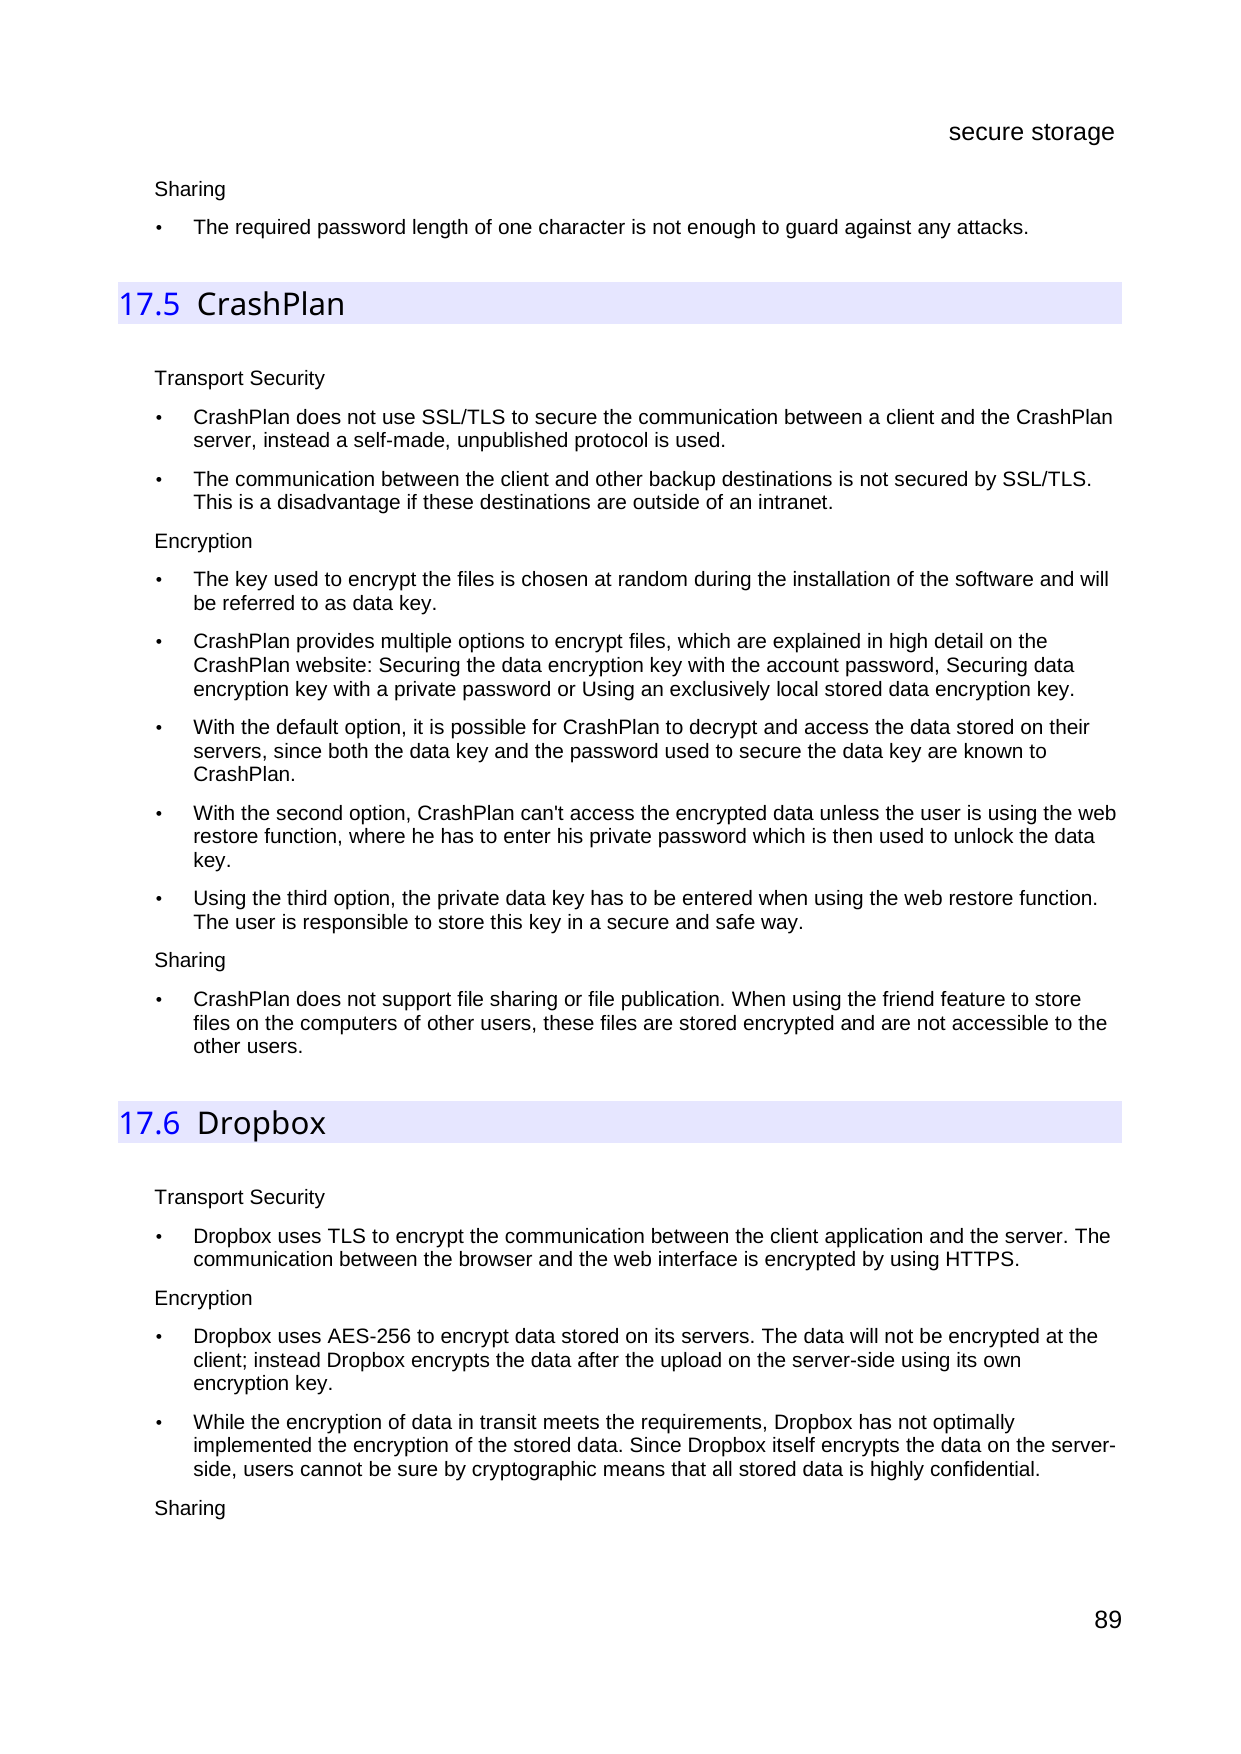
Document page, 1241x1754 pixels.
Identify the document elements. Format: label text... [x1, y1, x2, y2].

text Transport Security [118, 367, 1122, 390]
list With the second option, CrashPlan can't access the encrypted data unless the user is using the web restore function, where he has to enter his private password which is then used to unlock the data key. [156, 801, 1122, 872]
list The communication between the client and other backup destinations is not secured by SSL/TLS. This is a disadvantage if these destinations are outside of an intranet. [156, 467, 1122, 514]
list Dropbox uses AES-256 to encrypt data stored on its servers. The data will not be encrypted at the client; instead Dropbox encrypts the data after the upload on the server-side using its own encryption key. [156, 1325, 1122, 1395]
text Sharing [118, 177, 1122, 201]
text Transport Security [118, 1186, 1122, 1209]
subtitle Dropbox [118, 1101, 1122, 1143]
list The key used to encrypt the files is chosen at random during the installation of the software and will be referred to as data key. [156, 568, 1122, 615]
list Using the third option, the private data key has to be entered when using the web restore function. The user is responsible to store this key in a secure and safe way. [156, 887, 1122, 934]
list CrashPlan does not use SSL/TLS to secure the communication between a client and the CrashPlan server, instead a self-made, unpublished protocol is used. [156, 405, 1122, 452]
subtitle CrashPlan [118, 282, 1122, 324]
list With the default option, it is possible for CrashPlan to decrypt and access the data stored on their servers, since both the data key and the password used to secure the data key are known to CrashPlan. [156, 716, 1122, 786]
text Sharing [118, 1496, 1122, 1519]
list While the encryption of data in transit meets the requirements, Dropbox has not optimally implemented the encryption of the stored data. Since Dropbox itself encrypts the data on the server-side, users cannot be sure by cryptographic means that all stored data is highly confidential. [156, 1410, 1122, 1481]
text Encryption [118, 1286, 1122, 1310]
list The required password length of one character is not enough to guard against any attacks. [156, 216, 1122, 239]
list CrashPlan provides multiple options to encrypt files, which are explained in high detail on the CrashPlan website: Securing the data encryption key with the account password, Securing data encryption key with a private password or Using an exclusively local stored data encryption key. [156, 630, 1122, 701]
list Dropbox uses TLS to encrypt the communication between the client application and the server. The communication between the browser and the web interface is encrypted by using HTTPS. [156, 1224, 1122, 1271]
list CrashPlan does not support file sharing or file publication. When using the friend feature to store files on the computers of other users, these files are stored encrypted and are not accessible to the other users. [156, 987, 1122, 1058]
text Sharing [118, 949, 1122, 972]
text Encryption [118, 529, 1122, 553]
